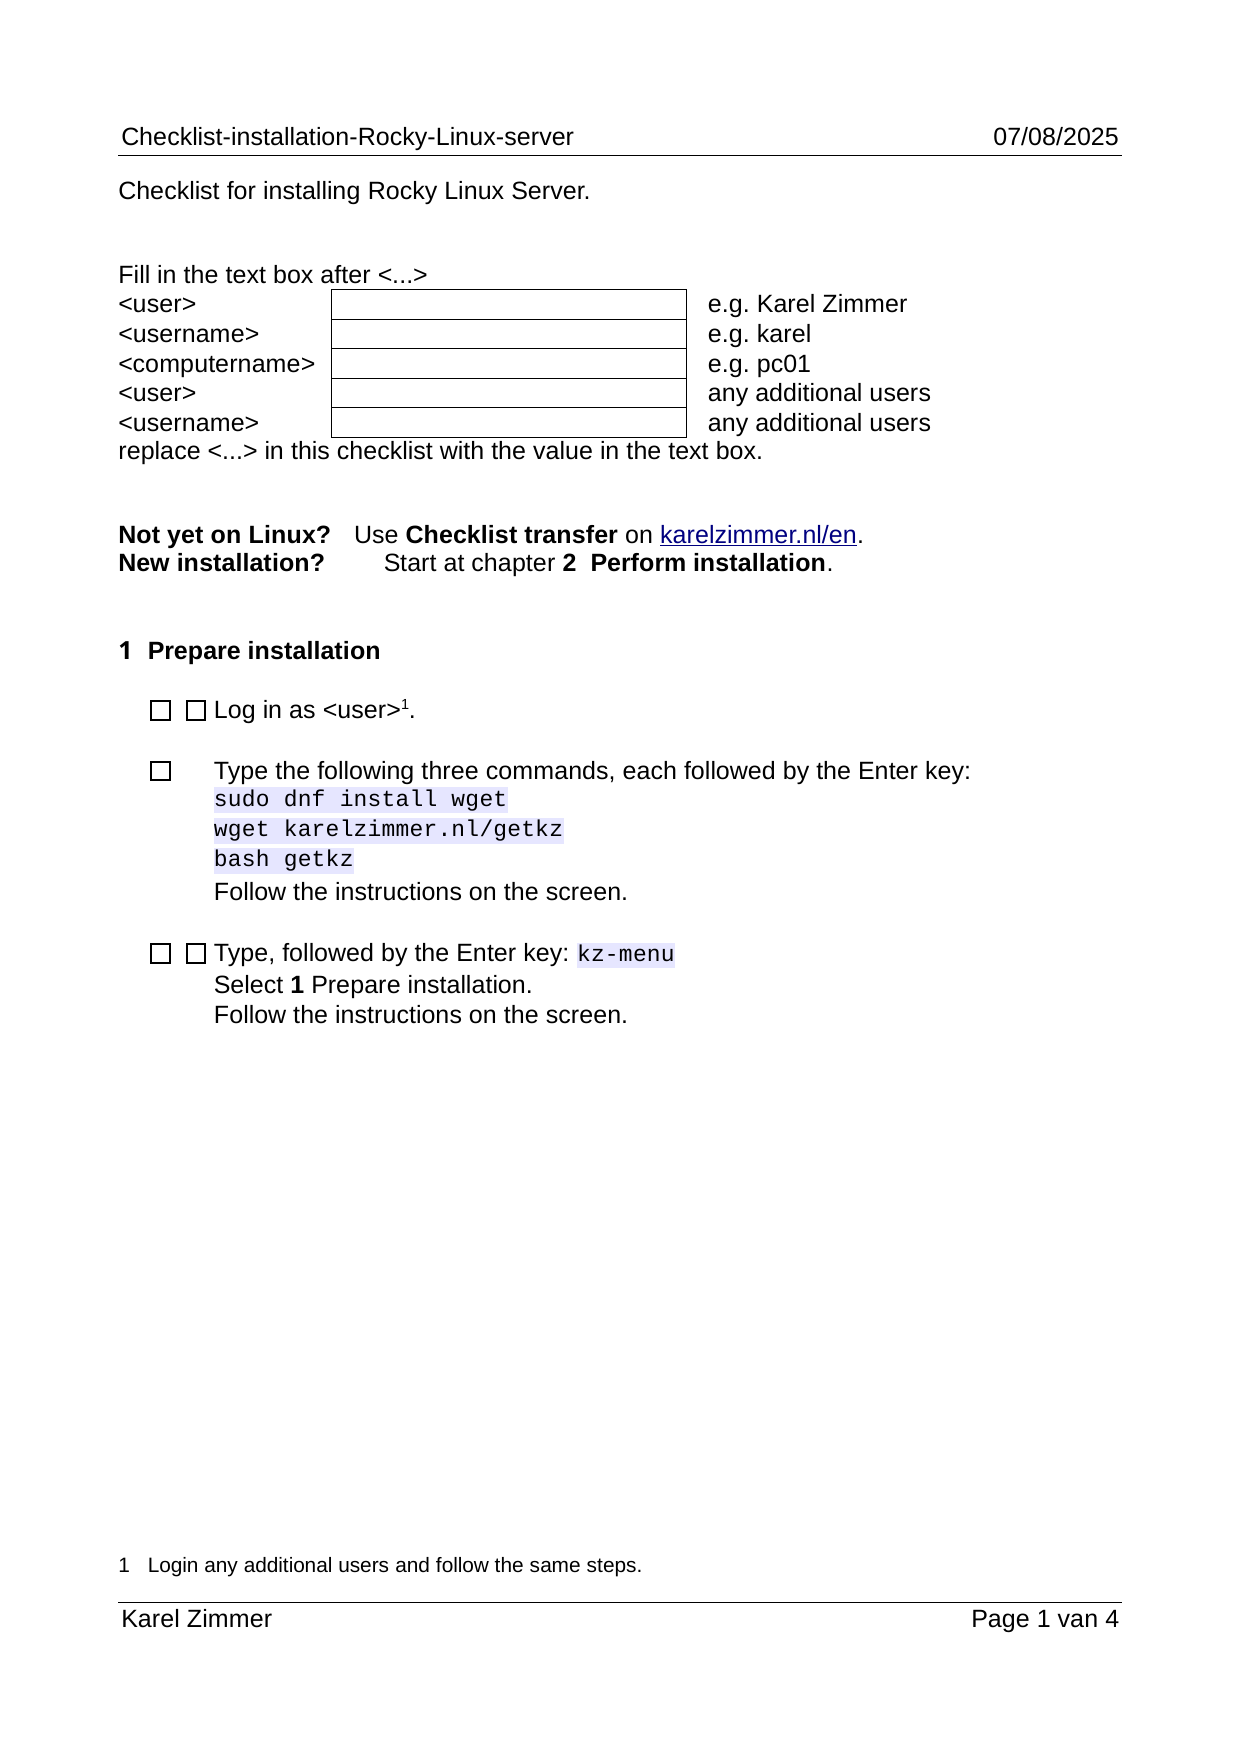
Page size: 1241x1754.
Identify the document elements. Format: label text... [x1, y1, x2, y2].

table_cell [118, 970, 142, 1000]
table_header [118, 695, 142, 726]
table_cell [177, 1000, 213, 1030]
text any additional users [687, 407, 1122, 437]
table_cell [177, 908, 213, 938]
table_cell [177, 847, 213, 877]
table_cell [177, 970, 213, 1000]
table_cell [177, 938, 213, 969]
table_cell [213, 908, 1122, 938]
table_cell wget karelzimmer.nl/getkz [213, 816, 1122, 847]
text replace <...> in this checklist with the value in the text box. [118, 437, 1122, 465]
table_cell bash getkz [213, 847, 1122, 877]
table_cell Follow the instructions on the screen. [213, 877, 1122, 907]
text e.g. karel [687, 319, 1122, 348]
table_cell [118, 816, 142, 847]
text <username> [118, 407, 331, 437]
table_cell [142, 756, 177, 786]
table_cell [118, 756, 142, 786]
text Not yet on Linux? Use Checklist transfer on karelzimmer.nl/en. [118, 521, 1122, 549]
table_cell Follow the instructions on the screen. [213, 1000, 1122, 1030]
text <user> [118, 378, 331, 407]
table_cell Select 1 Prepare installation. [213, 970, 1122, 1000]
table_cell [118, 877, 142, 907]
table_cell Type the following three commands, each followed by the Enter key: [213, 756, 1122, 786]
table_cell [118, 726, 142, 756]
table_header [177, 695, 213, 726]
text e.g. Karel Zimmer [687, 289, 1122, 319]
table_cell [118, 908, 142, 938]
table_cell Type, followed by the Enter key: kz-menu [213, 938, 1122, 969]
table_cell [213, 726, 1122, 756]
table_header Log in as <user>. [213, 695, 1122, 726]
table_cell [142, 847, 177, 877]
text Fill in the text box after <...> [118, 261, 1122, 289]
table_cell [177, 756, 213, 786]
text <username> [118, 319, 331, 348]
text any additional users [687, 378, 1122, 407]
table_cell [142, 816, 177, 847]
text e.g. pc01 [687, 348, 1122, 378]
table_cell [118, 786, 142, 816]
table_header [142, 695, 177, 726]
table_cell [118, 938, 142, 969]
table_cell [142, 938, 177, 969]
table_cell [118, 847, 142, 877]
table_cell [177, 726, 213, 756]
table_cell [177, 786, 213, 816]
table_cell [142, 970, 177, 1000]
table_cell [142, 786, 177, 816]
list Prepare installation [118, 633, 1122, 667]
table_cell [142, 877, 177, 907]
table_cell [118, 1000, 142, 1030]
text Checklist for installing Rocky Linux Server. [118, 177, 1122, 205]
table_cell sudo dnf install wget [213, 786, 1122, 816]
table_cell [142, 1000, 177, 1030]
text <user> [118, 289, 331, 319]
table_cell [177, 877, 213, 907]
table_cell [142, 726, 177, 756]
table_cell [177, 816, 213, 847]
text New installation? Start at chapter 2 Perform installation. [118, 549, 1122, 577]
text <computername> [118, 348, 331, 378]
table_cell [142, 908, 177, 938]
